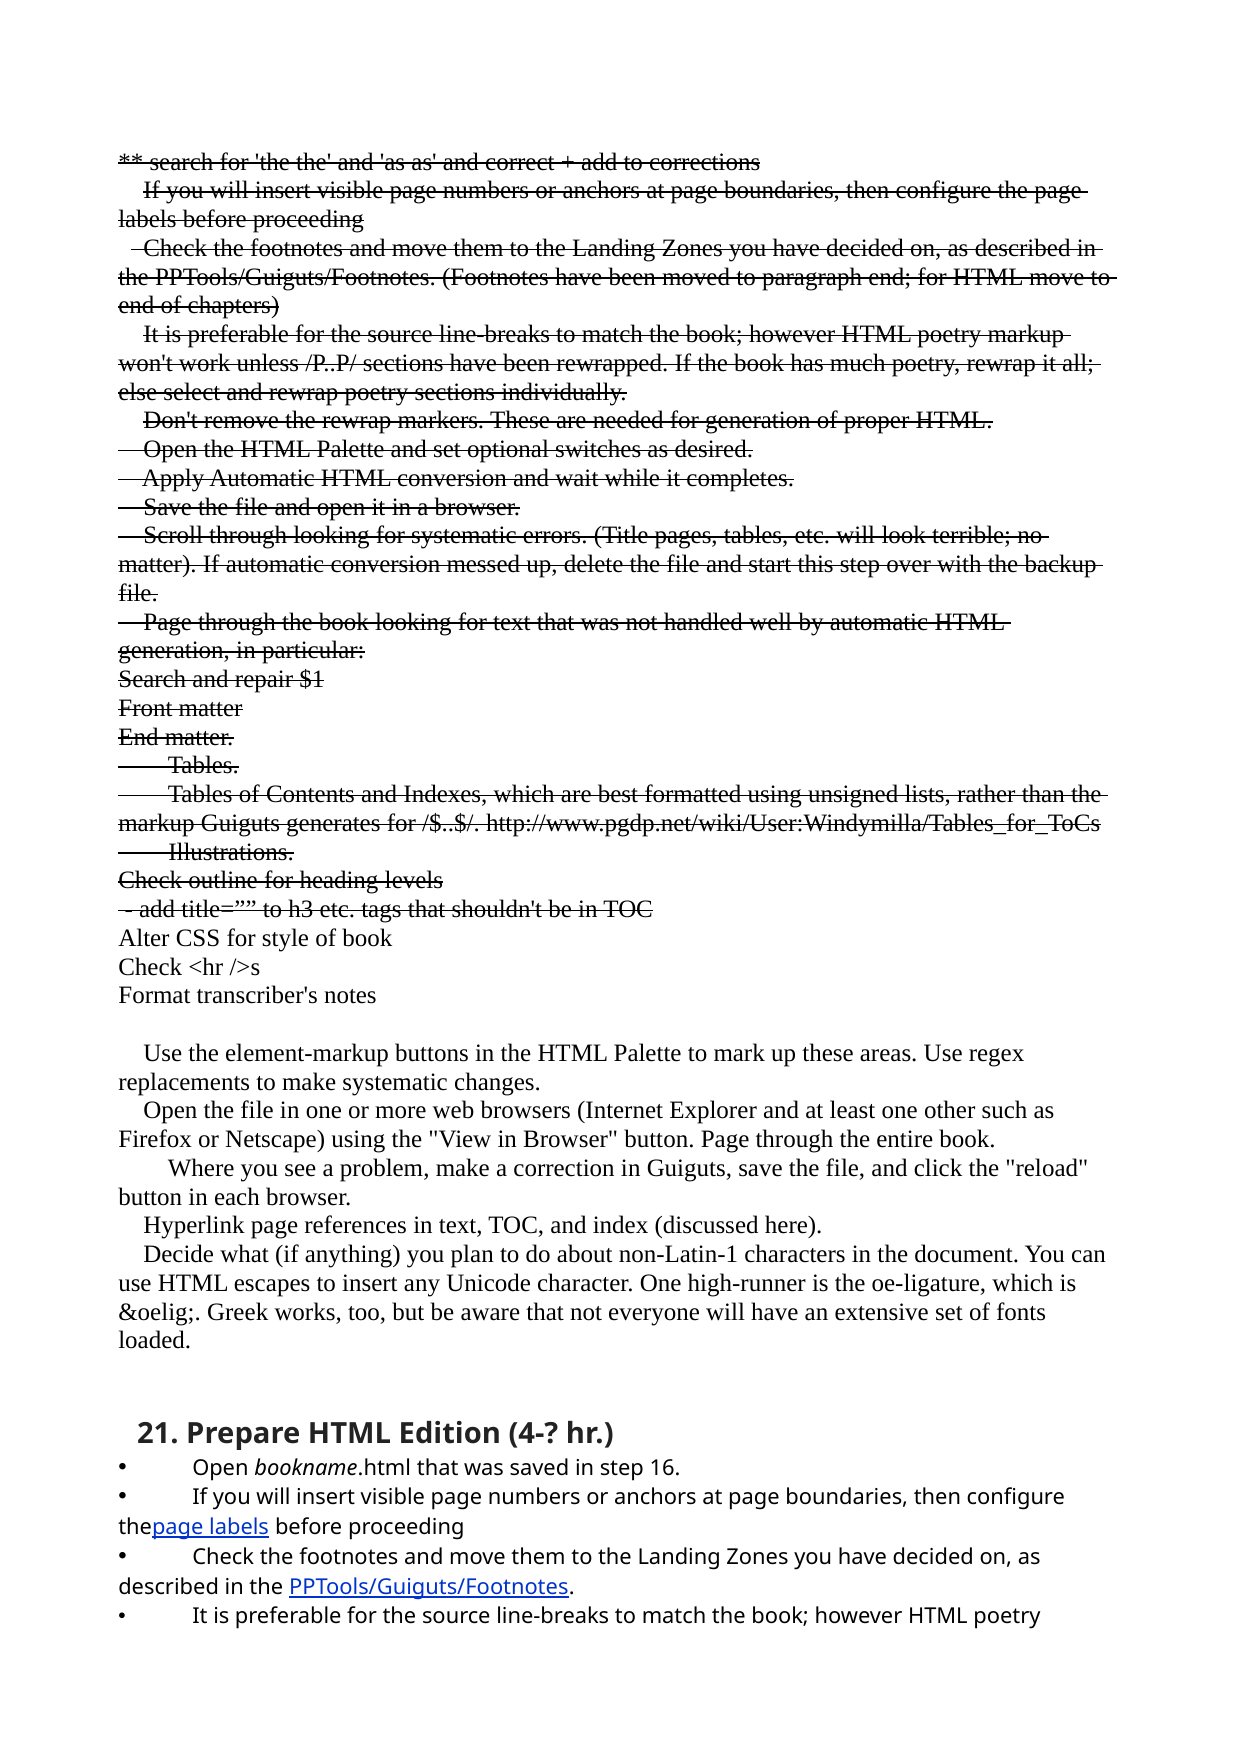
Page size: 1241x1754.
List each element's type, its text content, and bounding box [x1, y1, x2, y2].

text Check the footnotes and move them to the Landing Zones you have decided on, as described in the PPTools/Guiguts/Footnotes. (Footnotes have been moved to paragraph end; for HTML move to end of chapters) [118, 233, 1122, 319]
text If you will insert visible page numbers or anchors at page boundaries, then configure the page labels before proceeding [118, 176, 1122, 233]
text Scroll through looking for systematic errors. (Title pages, tables, etc. will look terrible; no matter). If automatic conversion messed up, delete the file and start this step over with the backup file. [118, 521, 1122, 607]
text End matter. [118, 722, 1122, 751]
text Save the file and open it in a browser. [118, 492, 1122, 521]
text Front matter [118, 693, 1122, 722]
text Decide what (if anything) you plan to do about non-Latin-1 characters in the document. You can use HTML escapes to insert any Unicode character. One high-runner is the oe-ligature, which is &oelig;. Greek works, too, but be aware that not everyone will have an extensive set of fonts loaded. [118, 1239, 1122, 1354]
text Page through the book looking for text that was not handled well by automatic HTML generation, in particular: [118, 607, 1122, 664]
text Use the element-markup buttons in the HTML Palette to mark up these areas. Use regex replacements to make systematic changes. [118, 1038, 1122, 1096]
list It is preferable for the source line-breaks to match the book; however HTML poetry [118, 1601, 1122, 1630]
text Tables. [118, 751, 1122, 779]
text Where you see a problem, make a correction in Guiguts, save the file, and click the "reload" button in each browser. [118, 1153, 1122, 1211]
text Hyperlink page references in text, TOC, and index (discussed here). [118, 1211, 1122, 1239]
text Format transcriber's notes [118, 981, 1122, 1009]
list Open bookname.html that was saved in step 16. [118, 1452, 1122, 1481]
list If you will insert visible page numbers or anchors at page boundaries, then configure thepage labels before proceeding [118, 1481, 1122, 1541]
text Tables of Contents and Indexes, which are best formatted using unsigned lists, rather than the markup Guiguts generates for /$..$/. http://www.pgdp.net/wiki/User:Windymilla/Tables_for_ToCs [118, 779, 1122, 837]
text Open the file in one or more web browsers (Internet Explorer and at least one other such as Firefox or Netscape) using the "View in Browser" button. Page through the entire book. [118, 1096, 1122, 1153]
text 21. Prepare HTML Edition (4-? hr.) [118, 1412, 1122, 1452]
text Alter CSS for style of book [118, 923, 1122, 952]
text Illustrations. [118, 837, 1122, 866]
text - add title=”” to h3 etc. tags that shouldn't be in TOC [118, 894, 1122, 923]
text Don't remove the rewrap markers. These are needed for generation of proper HTML. [118, 406, 1122, 434]
text Open the HTML Palette and set optional switches as desired. [118, 434, 1122, 463]
list Check the footnotes and move them to the Landing Zones you have decided on, as described in the PPTools/Guiguts/Footnotes. [118, 1541, 1122, 1601]
text It is preferable for the source line-breaks to match the book; however HTML poetry markup won't work unless /P..P/ sections have been rewrapped. If the book has much poetry, rewrap it all; else select and rewrap poetry sections individually. [118, 319, 1122, 406]
text Apply Automatic HTML conversion and wait while it completes. [118, 463, 1122, 492]
text Search and repair $1 [118, 664, 1122, 693]
text Check <hr />s [118, 952, 1122, 981]
text ** search for 'the the' and 'as as' and correct + add to corrections [118, 147, 1122, 176]
text Check outline for heading levels [118, 866, 1122, 894]
